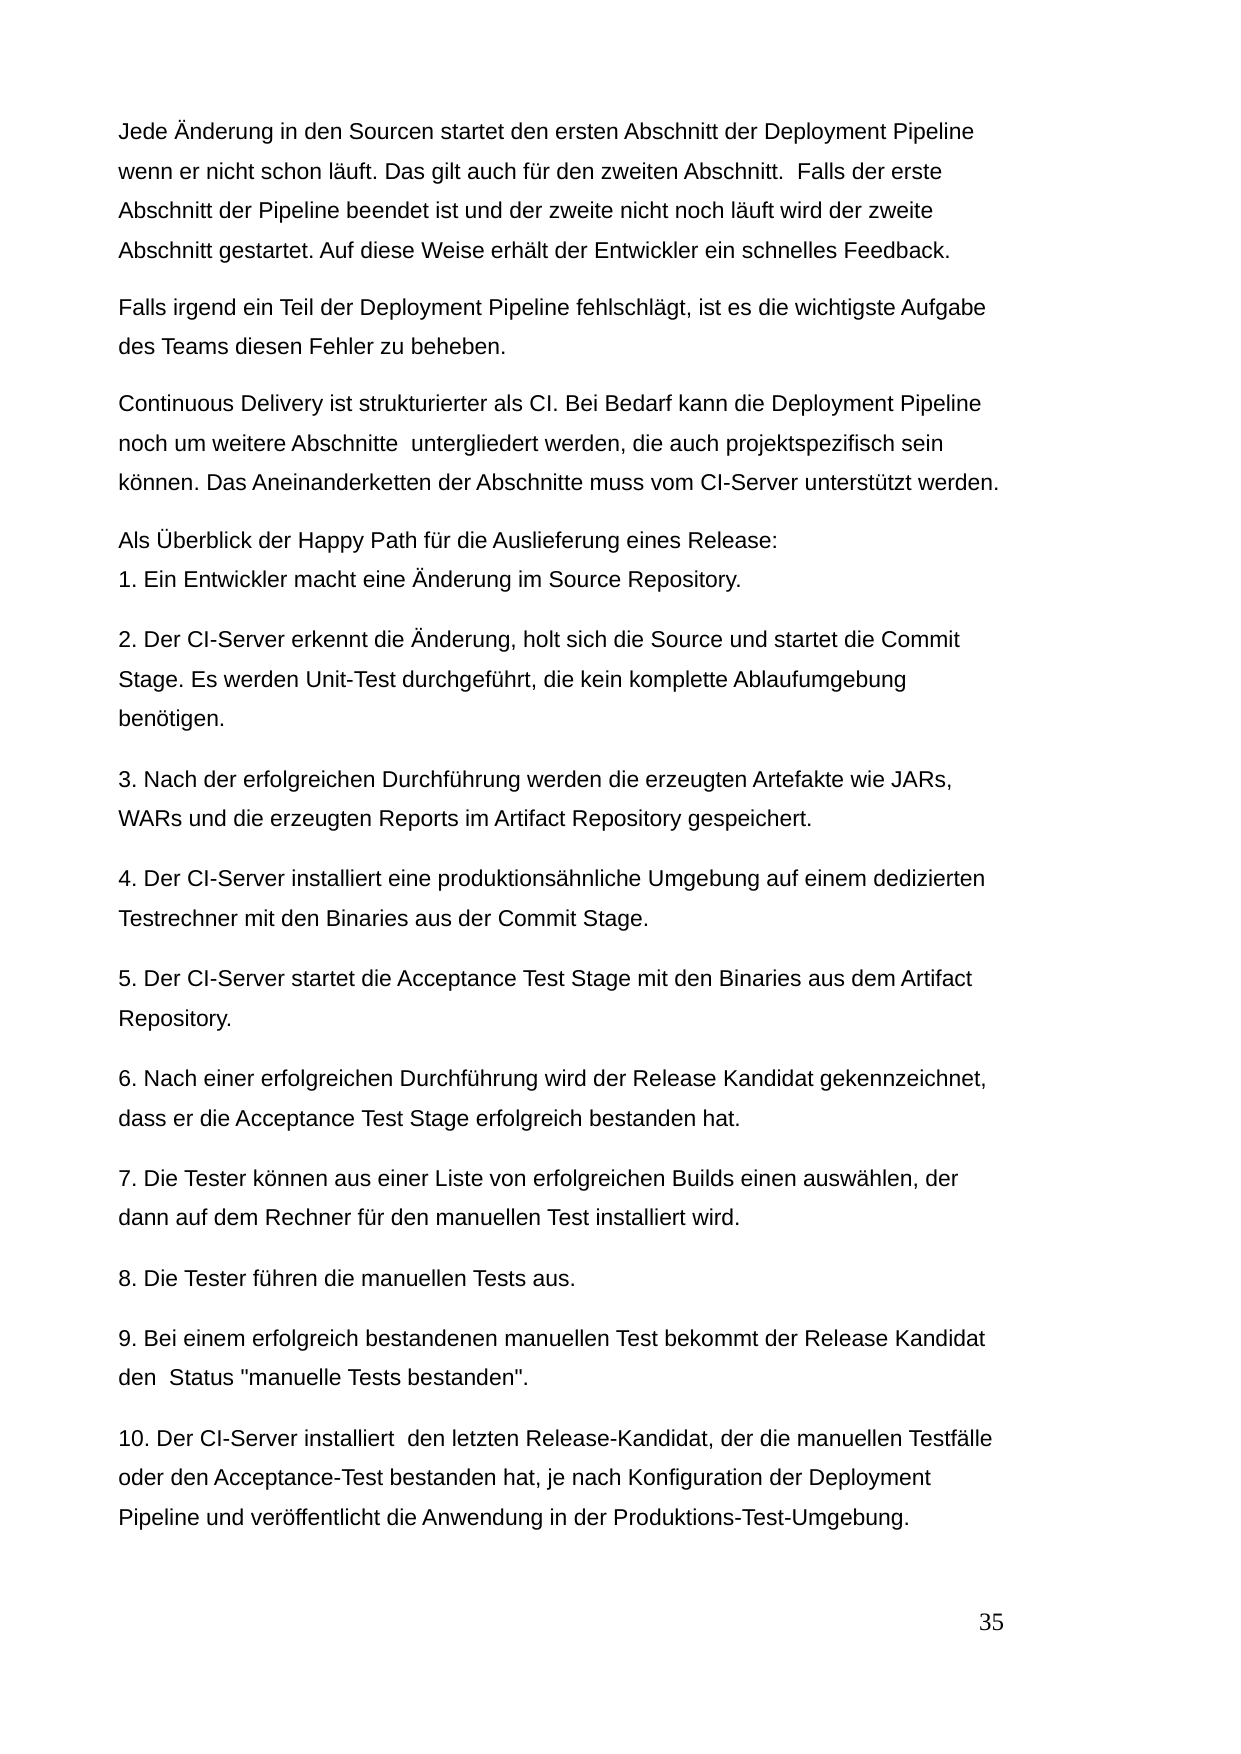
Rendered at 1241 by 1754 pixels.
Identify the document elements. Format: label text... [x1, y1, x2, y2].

text 4. Der CI-Server installiert eine produktionsähnliche Umgebung auf einem dedizierten Testrechner mit den Binaries aus der Commit Stage. [118, 865, 1004, 931]
text 9. Bei einem erfolgreich bestandenen manuellen Test bekommt der Release Kandidat den Status "manuelle Tests bestanden". [118, 1325, 1004, 1391]
text 10. Der CI-Server installiert den letzten Release-Kandidat, der die manuellen Testfälle oder den Acceptance-Test bestanden hat, je nach Konfiguration der Deployment Pipeline und veröffentlicht die Anwendung in der Produktions-Test-Umgebung. [118, 1425, 1004, 1530]
text 7. Die Tester können aus einer Liste von erfolgreichen Builds einen auswählen, der dann auf dem Rechner für den manuellen Test installiert wird. [118, 1165, 1004, 1231]
text 2. Der CI-Server erkennt die Änderung, holt sich die Source und startet die Commit Stage. Es werden Unit-Test durchgeführt, die kein komplette Ablaufumgebung benötigen. [118, 626, 1004, 732]
text 8. Die Tester führen die manuellen Tests aus. [118, 1264, 1004, 1291]
text 3. Nach der erfolgreichen Durchführung werden die erzeugten Artefakte wie JARs, WARs und die erzeugten Reports im Artifact Repository gespeichert. [118, 766, 1004, 831]
text 1. Ein Entwickler macht eine Änderung im Source Repository. [118, 566, 1004, 592]
text 5. Der CI-Server startet die Acceptance Test Stage mit den Binaries aus dem Artifact Repository. [118, 965, 1004, 1031]
text Jede Änderung in den Sourcen startet den ersten Abschnitt der Deployment Pipeline wenn er nicht schon läuft. Das gilt auch für den zweiten Abschnitt. Falls der erste Abschnitt der Pipeline beendet ist und der zweite nicht noch läuft wird der zweite Abschnitt gestartet. Auf diese Weise erhält der Entwickler ein schnelles Feedback. [118, 118, 1004, 263]
text Als Überblick der Happy Path für die Auslieferung eines Release: [118, 527, 1004, 553]
text 6. Nach einer erfolgreichen Durchführung wird der Release Kandidat gekennzeichnet, dass er die Acceptance Test Stage erfolgreich bestanden hat. [118, 1065, 1004, 1131]
text Continuous Delivery ist strukturierter als CI. Bei Bedarf kann die Deployment Pipeline noch um weitere Abschnitte untergliedert werden, die auch projektspezifisch sein können. Das Aneinanderketten der Abschnitte muss vom CI-Server unterstützt werden. [118, 390, 1004, 496]
text Falls irgend ein Teil der Deployment Pipeline fehlschlägt, ist es die wichtigste Aufgabe des Teams diesen Fehler zu beheben. [118, 294, 1004, 359]
